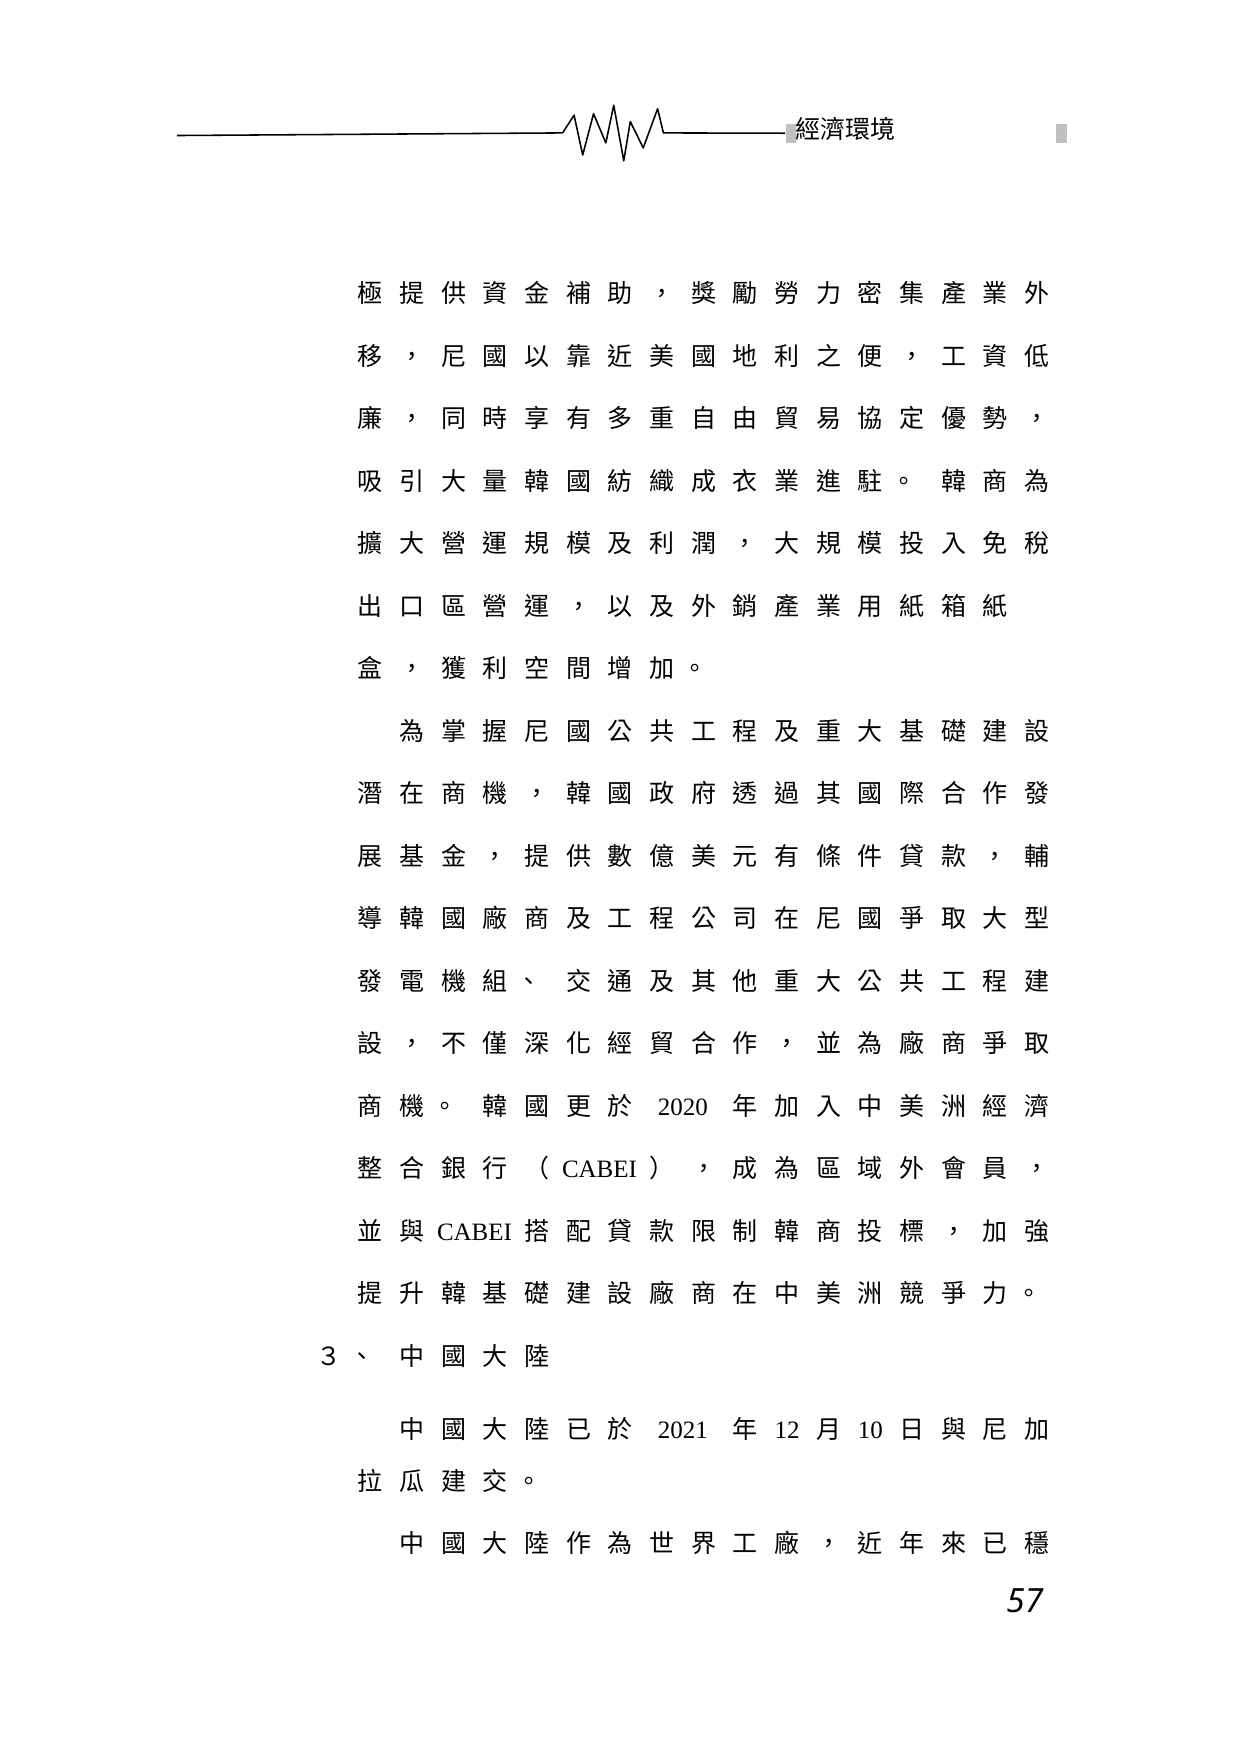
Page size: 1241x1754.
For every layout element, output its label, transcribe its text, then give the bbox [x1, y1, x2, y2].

text 極提供資金補助，獎勵勞力密集產業外移，尼國以靠近美國地利之便，工資低廉，同時享有多重自由貿易協定優勢，吸引大量韓國紡織成衣業進駐。韓商為擴大營運規模及利潤，大規模投入免稅出口區營運，以及外銷產業用紙箱紙盒，獲利空間增加。 [330, 250, 1058, 688]
text 中國大陸已於2021年12月10日與尼加拉瓜建交。 [330, 1375, 1058, 1500]
text ３、中國大陸 [281, 1313, 1058, 1375]
text 中國大陸作為世界工廠，近年來已穩 [330, 1500, 1058, 1563]
text 為掌握尼國公共工程及重大基礎建設潛在商機，韓國政府透過其國際合作發展基金，提供數億美元有條件貸款，輔導韓國廠商及工程公司在尼國爭取大型發電機組、交通及其他重大公共工程建設，不僅深化經貿合作，並為廠商爭取商機。韓國更於2020年加入中美洲經濟整合銀行（CABEI），成為區域外會員，並與CABEI搭配貸款限制韓商投標，加強提升韓基礎建設廠商在中美洲競爭力。 [330, 688, 1058, 1313]
